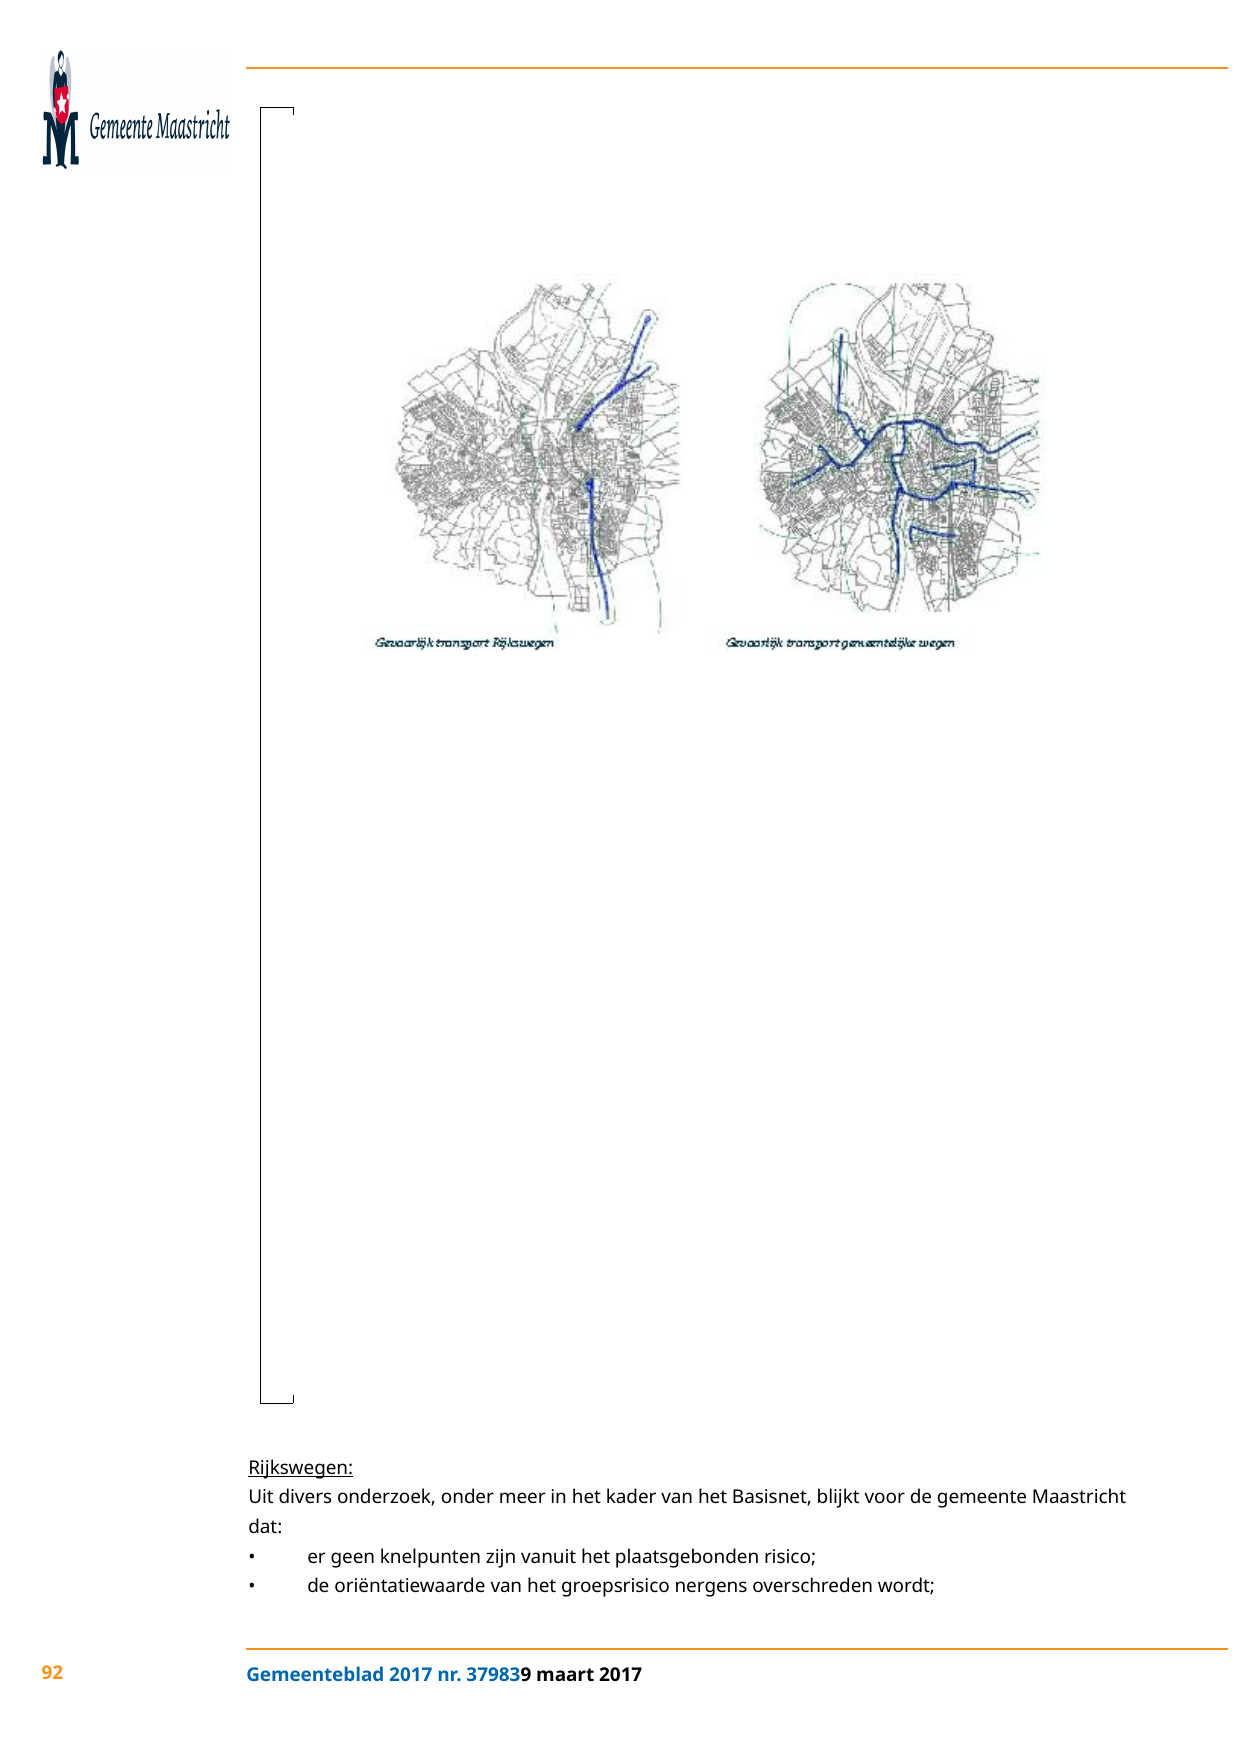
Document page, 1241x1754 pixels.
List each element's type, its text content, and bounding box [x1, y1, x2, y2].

text Uit divers onderzoek, onder meer in het kader van het Basisnet, blijkt voor de gemeente Maastricht dat: [248, 1484, 1152, 1539]
picture [41, 47, 231, 172]
picture [268, 115, 1173, 1395]
text Rijkswegen: [248, 1454, 1152, 1480]
list er geen knelpunten zijn vanuit het plaatsgebonden risico; [248, 1543, 1152, 1569]
list de oriëntatiewaarde van het groepsrisico nergens overschreden wordt; [248, 1572, 1152, 1598]
